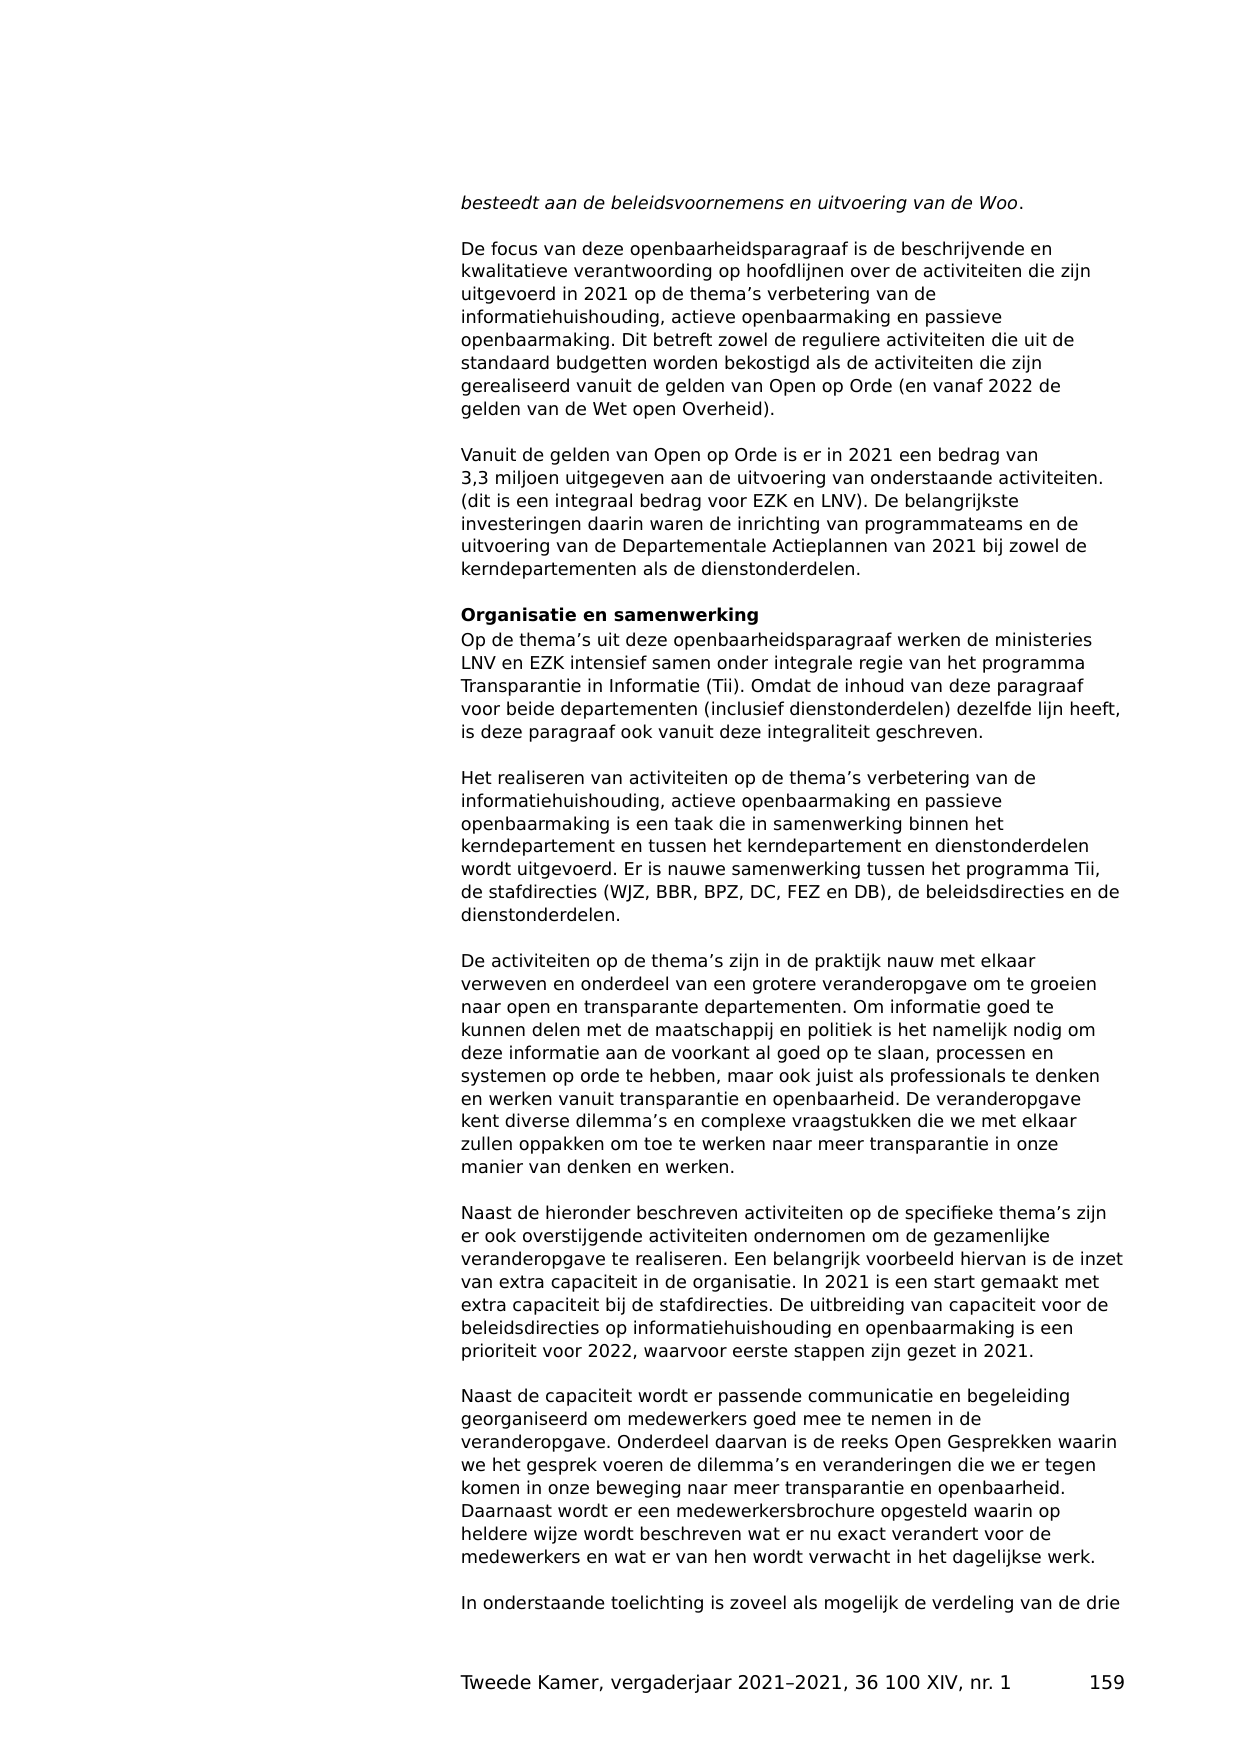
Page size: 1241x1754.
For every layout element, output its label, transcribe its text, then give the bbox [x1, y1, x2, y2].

text Het realiseren van activiteiten op de thema’s verbetering van de informatiehuishouding, actieve openbaarmaking en passieve openbaarmaking is een taak die in samenwerking binnen het kerndepartement en tussen het kerndepartement en dienstonderdelen wordt uitgevoerd. Er is nauwe samenwerking tussen het programma Tii, de stafdirecties (WJZ, BBR, BPZ, DC, FEZ en DB), de beleidsdirecties en de dienstonderdelen. [461, 766, 1125, 926]
text Naast de hieronder beschreven activiteiten op de specifieke thema’s zijn er ook overstijgende activiteiten ondernomen om de gezamenlijke veranderopgave te realiseren. Een belangrijk voorbeeld hiervan is de inzet van extra capaciteit in de organisatie. In 2021 is een start gemaakt met extra capaciteit bij de stafdirecties. De uitbreiding van capaciteit voor de beleidsdirecties op informatiehuishouding en openbaarmaking is een prioriteit voor 2022, waarvoor eerste stappen zijn gezet in 2021. [461, 1201, 1125, 1362]
text Naast de capaciteit wordt er passende communicatie en begeleiding georganiseerd om medewerkers goed mee te nemen in de veranderopgave. Onderdeel daarvan is de reeks Open Gesprekken waarin we het gesprek voeren de dilemma’s en veranderingen die we er tegen komen in onze beweging naar meer transparantie en openbaarheid. Daarnaast wordt er een medewerkersbrochure opgesteld waarin op heldere wijze wordt beschreven wat er nu exact verandert voor de medewerkers en wat er van hen wordt verwacht in het dagelijkse werk. [461, 1384, 1125, 1568]
text In onderstaande toelichting is zoveel als mogelijk de verdeling van de drie [461, 1591, 1125, 1614]
text Op de thema’s uit deze openbaarheidsparagraaf werken de ministeries LNV en EZK intensief samen onder integrale regie van het programma Transparantie in Informatie (Tii). Omdat de inhoud van deze paragraaf voor beide departementen (inclusief dienstonderdelen) dezelfde lijn heeft, is deze paragraaf ook vanuit deze integraliteit geschreven. [461, 628, 1125, 743]
text besteedt aan de beleidsvoornemens en uitvoering van de Woo. [461, 191, 1125, 214]
text Vanuit de gelden van Open op Orde is er in 2021 een bedrag van 3,3 miljoen uitgegeven aan de uitvoering van onderstaande activiteiten. (dit is een integraal bedrag voor EZK en LNV). De belangrijkste investeringen daarin waren de inrichting van programmateams en de uitvoering van de Departementale Actieplannen van 2021 bij zowel de kerndepartementen als de dienstonderdelen. [461, 443, 1125, 580]
text Organisatie en samenwerking [461, 603, 1125, 626]
text De activiteiten op de thema’s zijn in de praktijk nauw met elkaar verweven en onderdeel van een grotere veranderopgave om te groeien naar open en transparante departementen. Om informatie goed te kunnen delen met de maatschappij en politiek is het namelijk nodig om deze informatie aan de voorkant al goed op te slaan, processen en systemen op orde te hebben, maar ook juist als professionals te denken en werken vanuit transparantie en openbaarheid. De veranderopgave kent diverse dilemma’s en complexe vraagstukken die we met elkaar zullen oppakken om toe te werken naar meer transparantie in onze manier van denken en werken. [461, 949, 1125, 1178]
text De focus van deze openbaarheidsparagraaf is de beschrijvende en kwalitatieve verantwoording op hoofdlijnen over de activiteiten die zijn uitgevoerd in 2021 op de thema’s verbetering van de informatiehuishouding, actieve openbaarmaking en passieve openbaarmaking. Dit betreft zowel de reguliere activiteiten die uit de standaard budgetten worden bekostigd als de activiteiten die zijn gerealiseerd vanuit de gelden van Open op Orde (en vanaf 2022 de gelden van de Wet open Overheid). [461, 237, 1125, 420]
